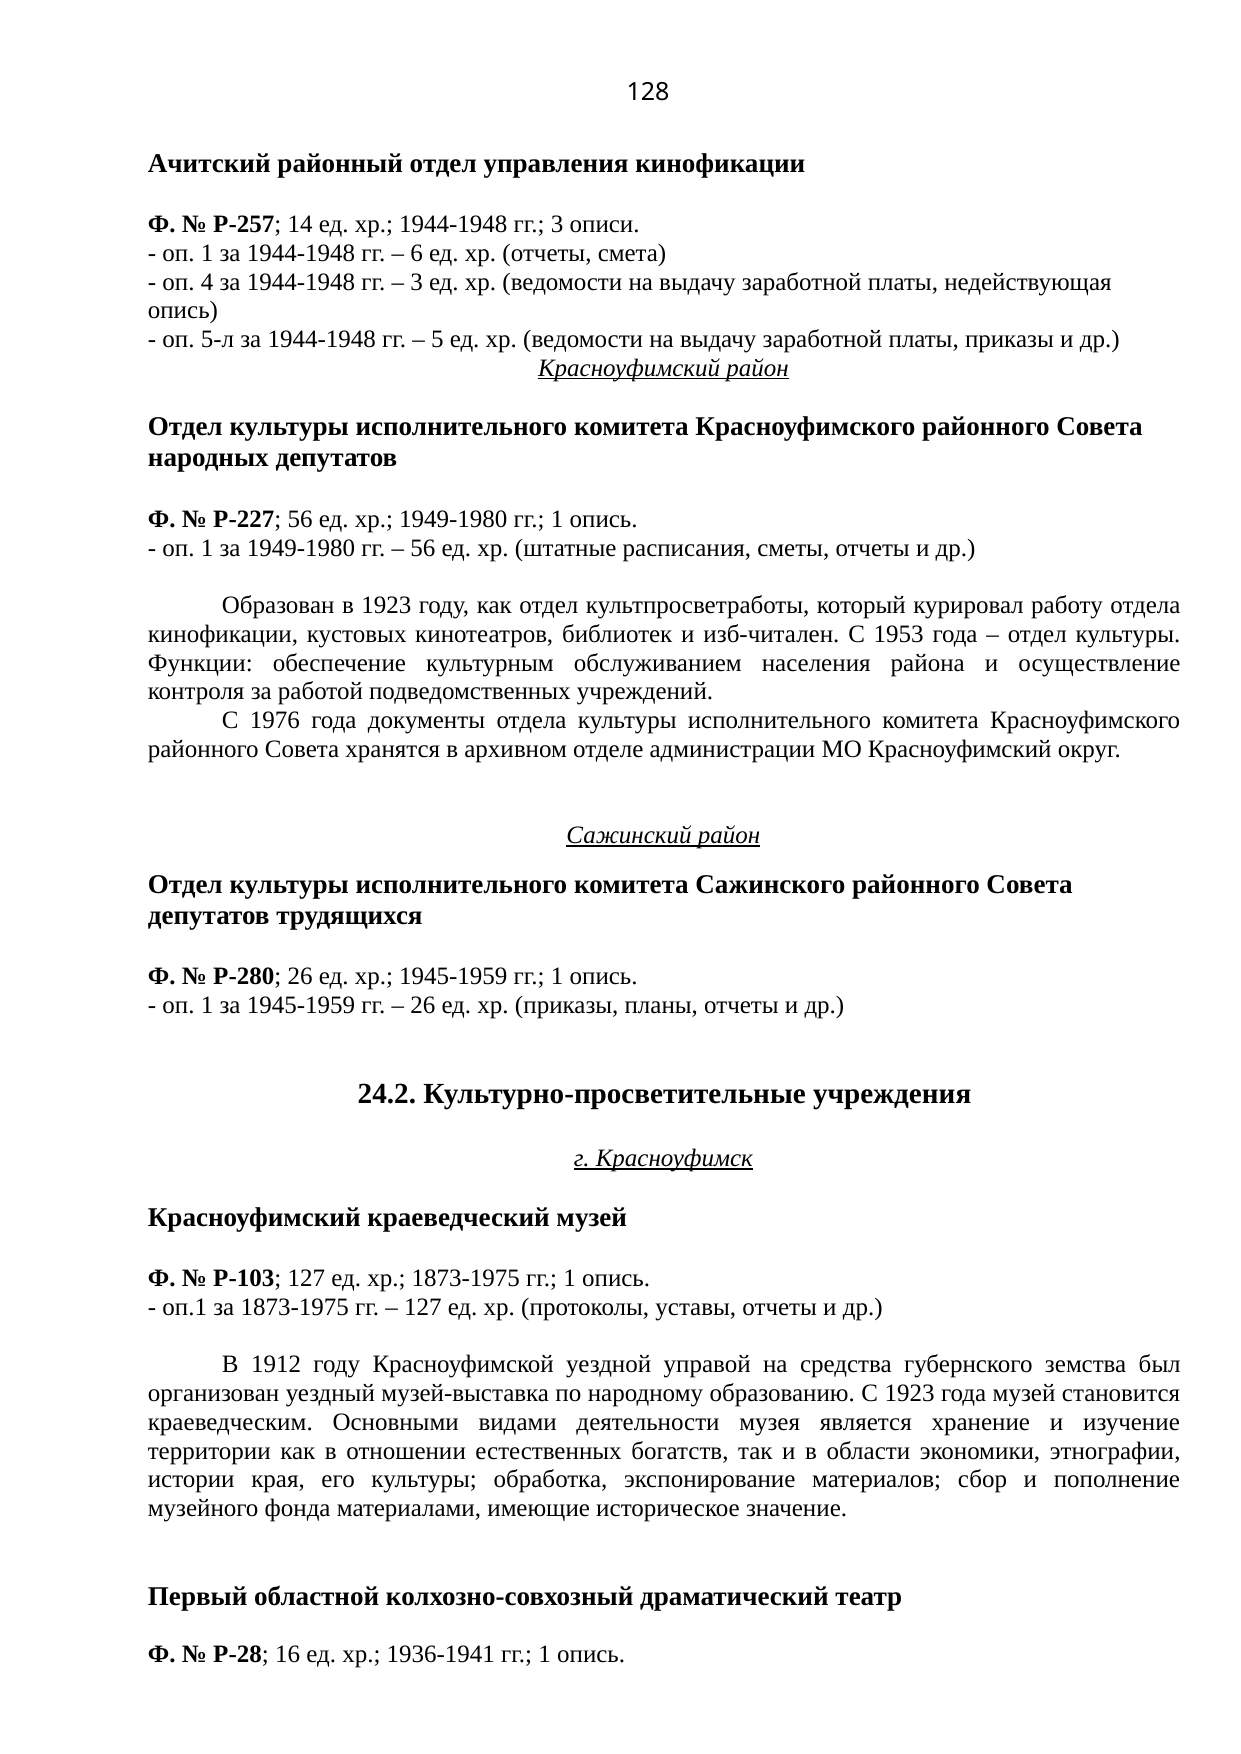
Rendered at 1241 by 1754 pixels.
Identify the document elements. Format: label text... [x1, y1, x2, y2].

text Первый областной колхозно-совхозный драматический театр [148, 1579, 1181, 1611]
text 24.2. Культурно-просветительные учреждения [148, 1076, 1181, 1110]
text Ф. № Р-28; 16 ед. хр.; 1936-1941 гг.; 1 опись. [148, 1639, 1181, 1668]
text г. Красноуфимск [148, 1143, 1181, 1172]
text Отдел культуры исполнительного комитета Красноуфимского районного Совета народных депутатов [148, 410, 1181, 473]
text Красноуфимский район [148, 353, 1181, 382]
text Образован в 1923 году, как отдел культпросветработы, который курировал работу отдела кинофикации, кустовых кинотеатров, библиотек и изб-читален. С 1953 года – отдел культуры. Функции: обеспечение культурным обслуживанием населения района и осуществление контроля за работой подведомственных учреждений. [148, 590, 1181, 705]
text - оп. 4 за 1944-1948 гг. – 3 ед. хр. (ведомости на выдачу заработной платы, недействующая опись) [148, 267, 1181, 324]
text - оп. 5-л за 1944-1948 гг. – 5 ед. хр. (ведомости на выдачу заработной платы, приказы и др.) [148, 324, 1181, 353]
text - оп. 1 за 1945-1959 гг. – 26 ед. хр. (приказы, планы, отчеты и др.) [148, 990, 1181, 1019]
text Ф. № Р-103; 127 ед. хр.; 1873-1975 гг.; 1 опись. [148, 1263, 1181, 1292]
text С 1976 года документы отдела культуры исполнительного комитета Красноуфимского районного Совета хранятся в архивном отделе администрации МО Красноуфимский округ. [148, 705, 1181, 763]
text - оп. 1 за 1944-1948 гг. – 6 ед. хр. (отчеты, смета) [148, 238, 1181, 267]
text Ф. № Р-280; 26 ед. хр.; 1945-1959 гг.; 1 опись. [148, 961, 1181, 990]
text Ф. № Р-257; 14 ед. хр.; 1944-1948 гг.; 3 описи. [148, 209, 1181, 238]
text В 1912 году Красноуфимской уездной управой на средства губернского земства был организован уездный музей-выставка по народному образованию. С 1923 года музей становится краеведческим. Основными видами деятельности музея является хранение и изучение территории как в отношении естественных богатств, так и в области экономики, этнографии, истории края, его культуры; обработка, экспонирование материалов; сбор и пополнение музейного фонда материалами, имеющие историческое значение. [148, 1349, 1181, 1522]
text Ачитский районный отдел управления кинофикации [148, 147, 1181, 178]
text - оп.1 за 1873-1975 гг. – 127 ед. хр. (протоколы, уставы, отчеты и др.) [148, 1292, 1181, 1321]
text - оп. 1 за 1949-1980 гг. – 56 ед. хр. (штатные расписания, сметы, отчеты и др.) [148, 533, 1181, 561]
text Отдел культуры исполнительного комитета Сажинского районного Совета депутатов трудящихся [148, 868, 1181, 930]
text Ф. № Р-227; 56 ед. хр.; 1949-1980 гг.; 1 опись. [148, 504, 1181, 533]
text Красноуфимский краеведческий музей [148, 1201, 1181, 1232]
text Сажинский район [148, 820, 1181, 849]
